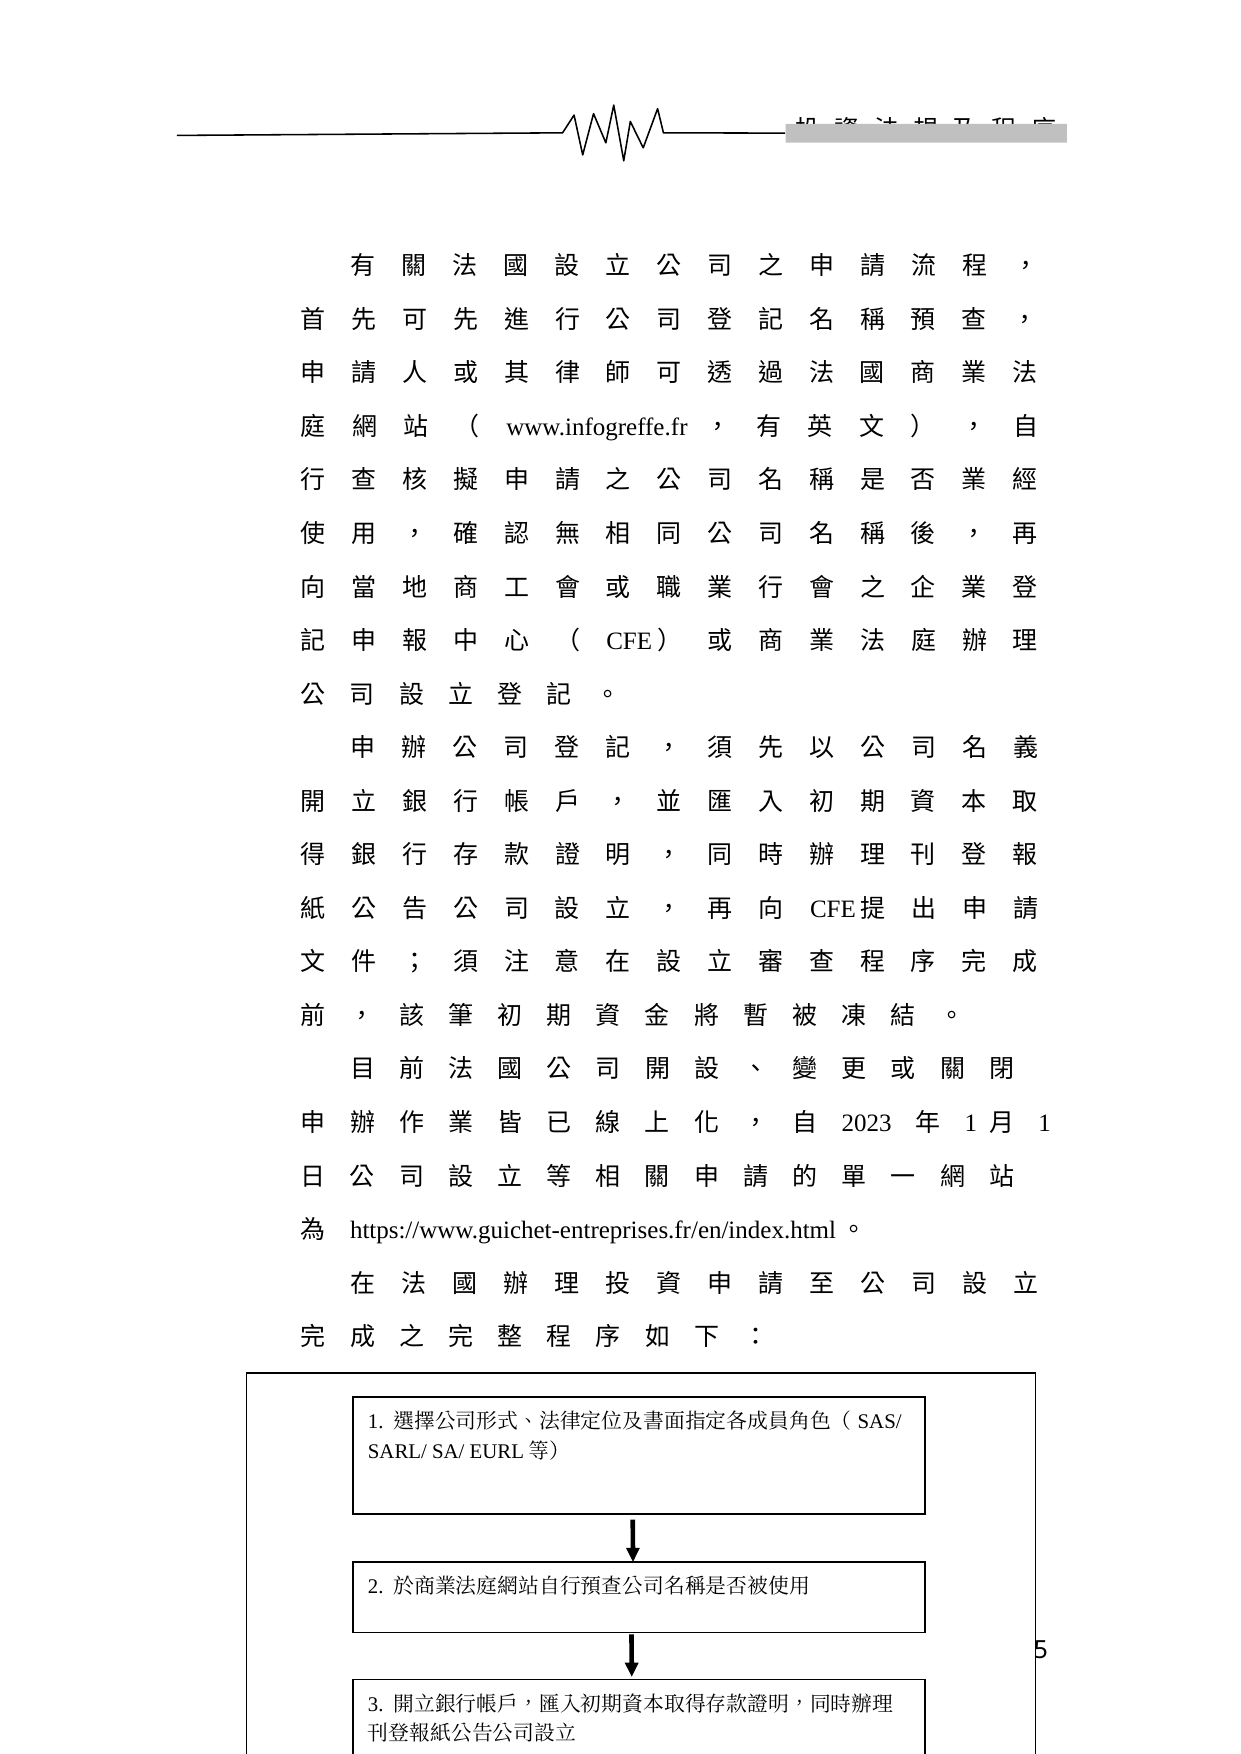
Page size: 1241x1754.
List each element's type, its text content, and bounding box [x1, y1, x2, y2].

text 目前法國公司開設、變更或關閉申辦作業皆已線上化，自2023年1月1日公司設立等相關申請的單一網站為https://www.guichet-entreprises.fr/en/index.html。 [276, 1040, 1063, 1254]
text 在法國辦理投資申請至公司設立完成之完整程序如下： [276, 1254, 1063, 1362]
text 申辦公司登記，須先以公司名義開立銀行帳戶，並匯入初期資本取得銀行存款證明，同時辦理刊登報紙公告公司設立，再向CFE提出申請文件；須注意在設立審查程序完成前，該筆初期資金將暫被凍結。 [276, 719, 1063, 1040]
text 有關法國設立公司之申請流程，首先可先進行公司登記名稱預查，申請人或其律師可透過法國商業法庭網站（www.infogreffe.fr，有英文），自行查核擬申請之公司名稱是否業經使用，確認無相同公司名稱後，再向當地商工會或職業行會之企業登記申報中心（CFE）或商業法庭辦理公司設立登記。 [276, 237, 1063, 719]
